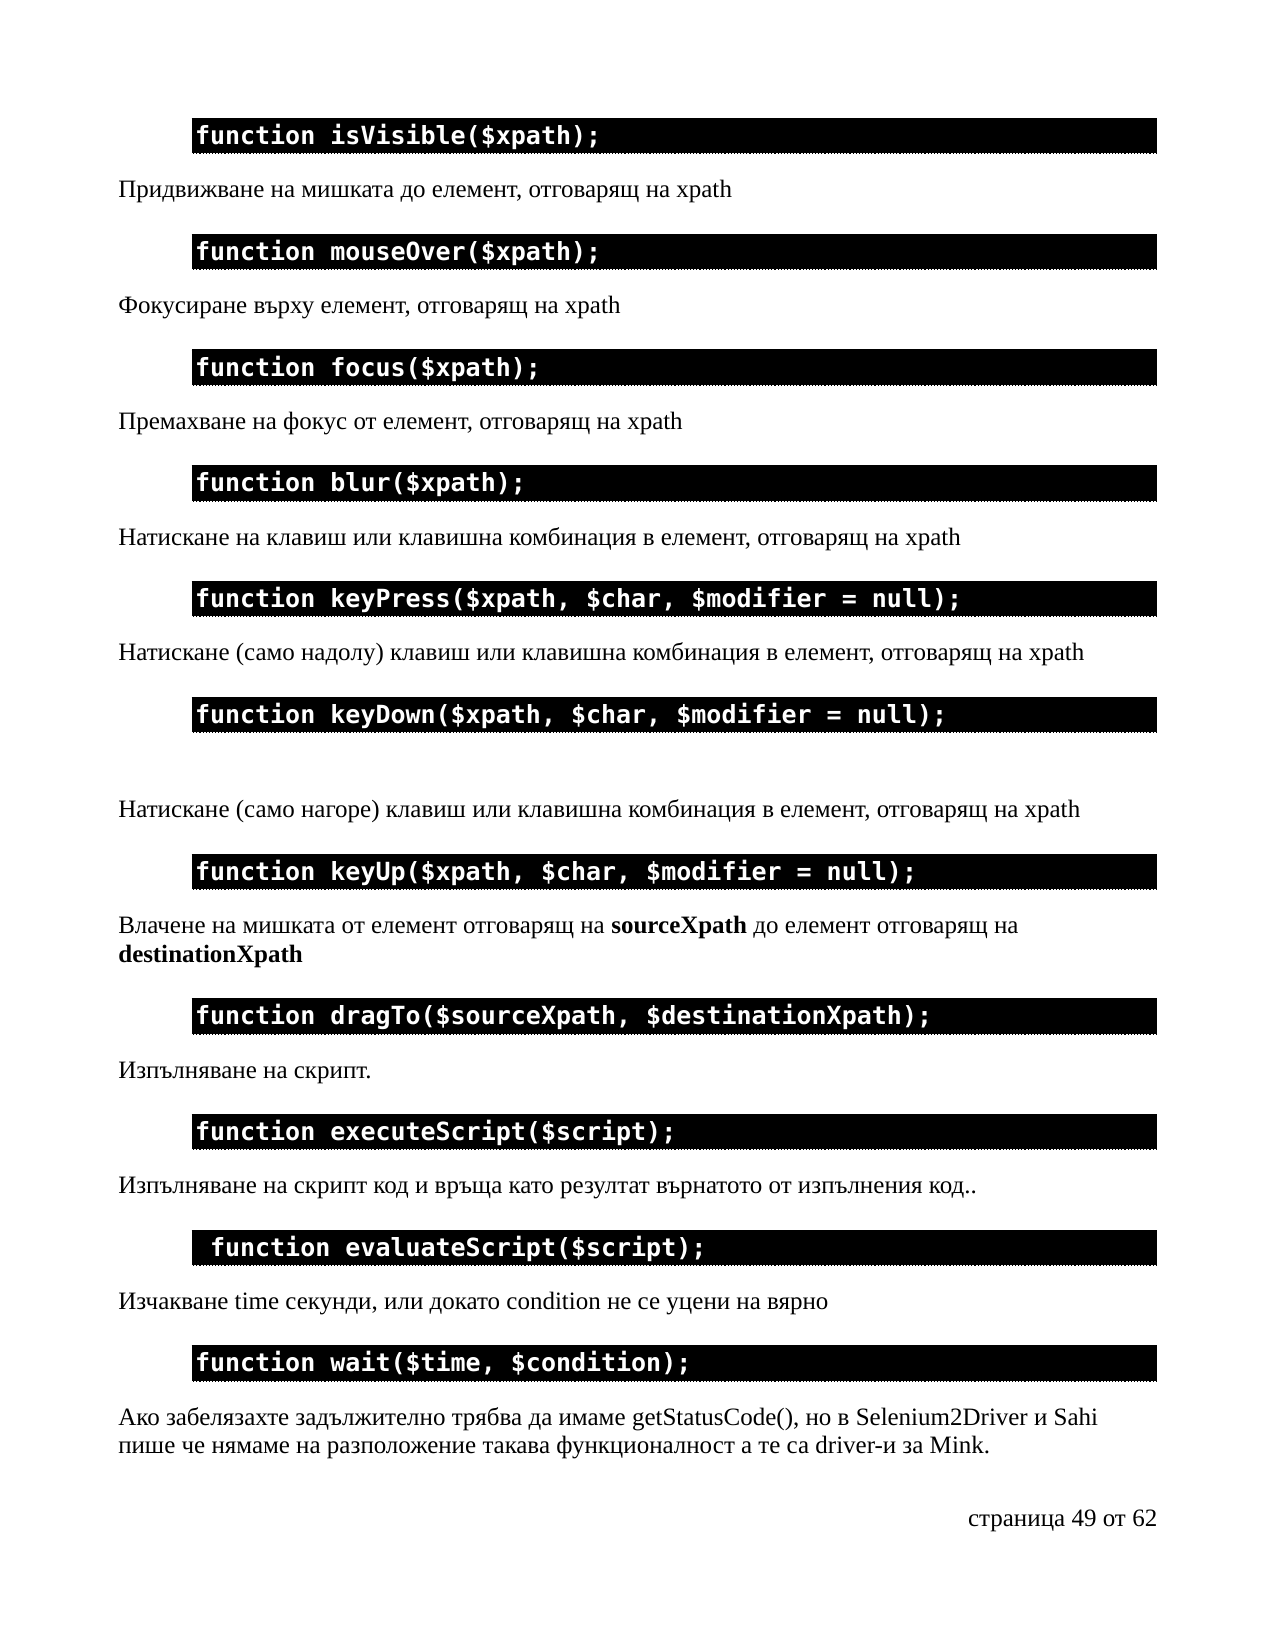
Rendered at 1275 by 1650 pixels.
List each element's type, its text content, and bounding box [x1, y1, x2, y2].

text Ако забелязахте задължително трябва да имаме getStatusCode(), но в Selenium2Driver и Sahi пише че нямаме на разположение такава функционалност а те са driver-и за Mink. [118, 1402, 1157, 1459]
text Придвижване на мишката до елемент, отговарящ на xpath [118, 174, 1157, 203]
text function mouseOver($xpath); [192, 234, 1157, 269]
text Премахване на фокус от елемент, отговарящ на xpath [118, 406, 1157, 435]
text function executeScript($script); [192, 1114, 1157, 1149]
text Влачене на мишката от елемент отговарящ на sourceXpath до елемент отговарящ на destinationXpath [118, 910, 1157, 968]
text Изпълняване на скрипт код и връща като резултат върнатото от изпълнения код.. [118, 1170, 1157, 1199]
text Изпълняване на скрипт. [118, 1055, 1157, 1083]
text Натискане на клавиш или клавишна комбинация в елемент, отговарящ на xpath [118, 522, 1157, 551]
text Натискане (само нагоре) клавиш или клавишна комбинация в елемент, отговарящ на xpath [118, 794, 1157, 823]
text Изчакване time секунди, или докато condition не се уцени на вярно [118, 1286, 1157, 1315]
text function keyDown($xpath, $char, $modifier = null); [192, 697, 1157, 732]
text function keyUp($xpath, $char, $modifier = null); [192, 854, 1157, 889]
text function keyPress($xpath, $char, $modifier = null); [192, 581, 1157, 616]
text function evaluateScript($script); [192, 1230, 1157, 1265]
text Натискане (само надолу) клавиш или клавишна комбинация в елемент, отговарящ на xpath [118, 637, 1157, 666]
text function isVisible($xpath); [192, 118, 1157, 153]
text function wait($time, $condition); [192, 1345, 1157, 1381]
text function blur($xpath); [192, 465, 1157, 501]
text function dragTo($sourceXpath, $destinationXpath); [192, 998, 1157, 1034]
text function focus($xpath); [192, 349, 1157, 385]
text Фокусиране върху елемент, отговарящ на xpath [118, 290, 1157, 319]
